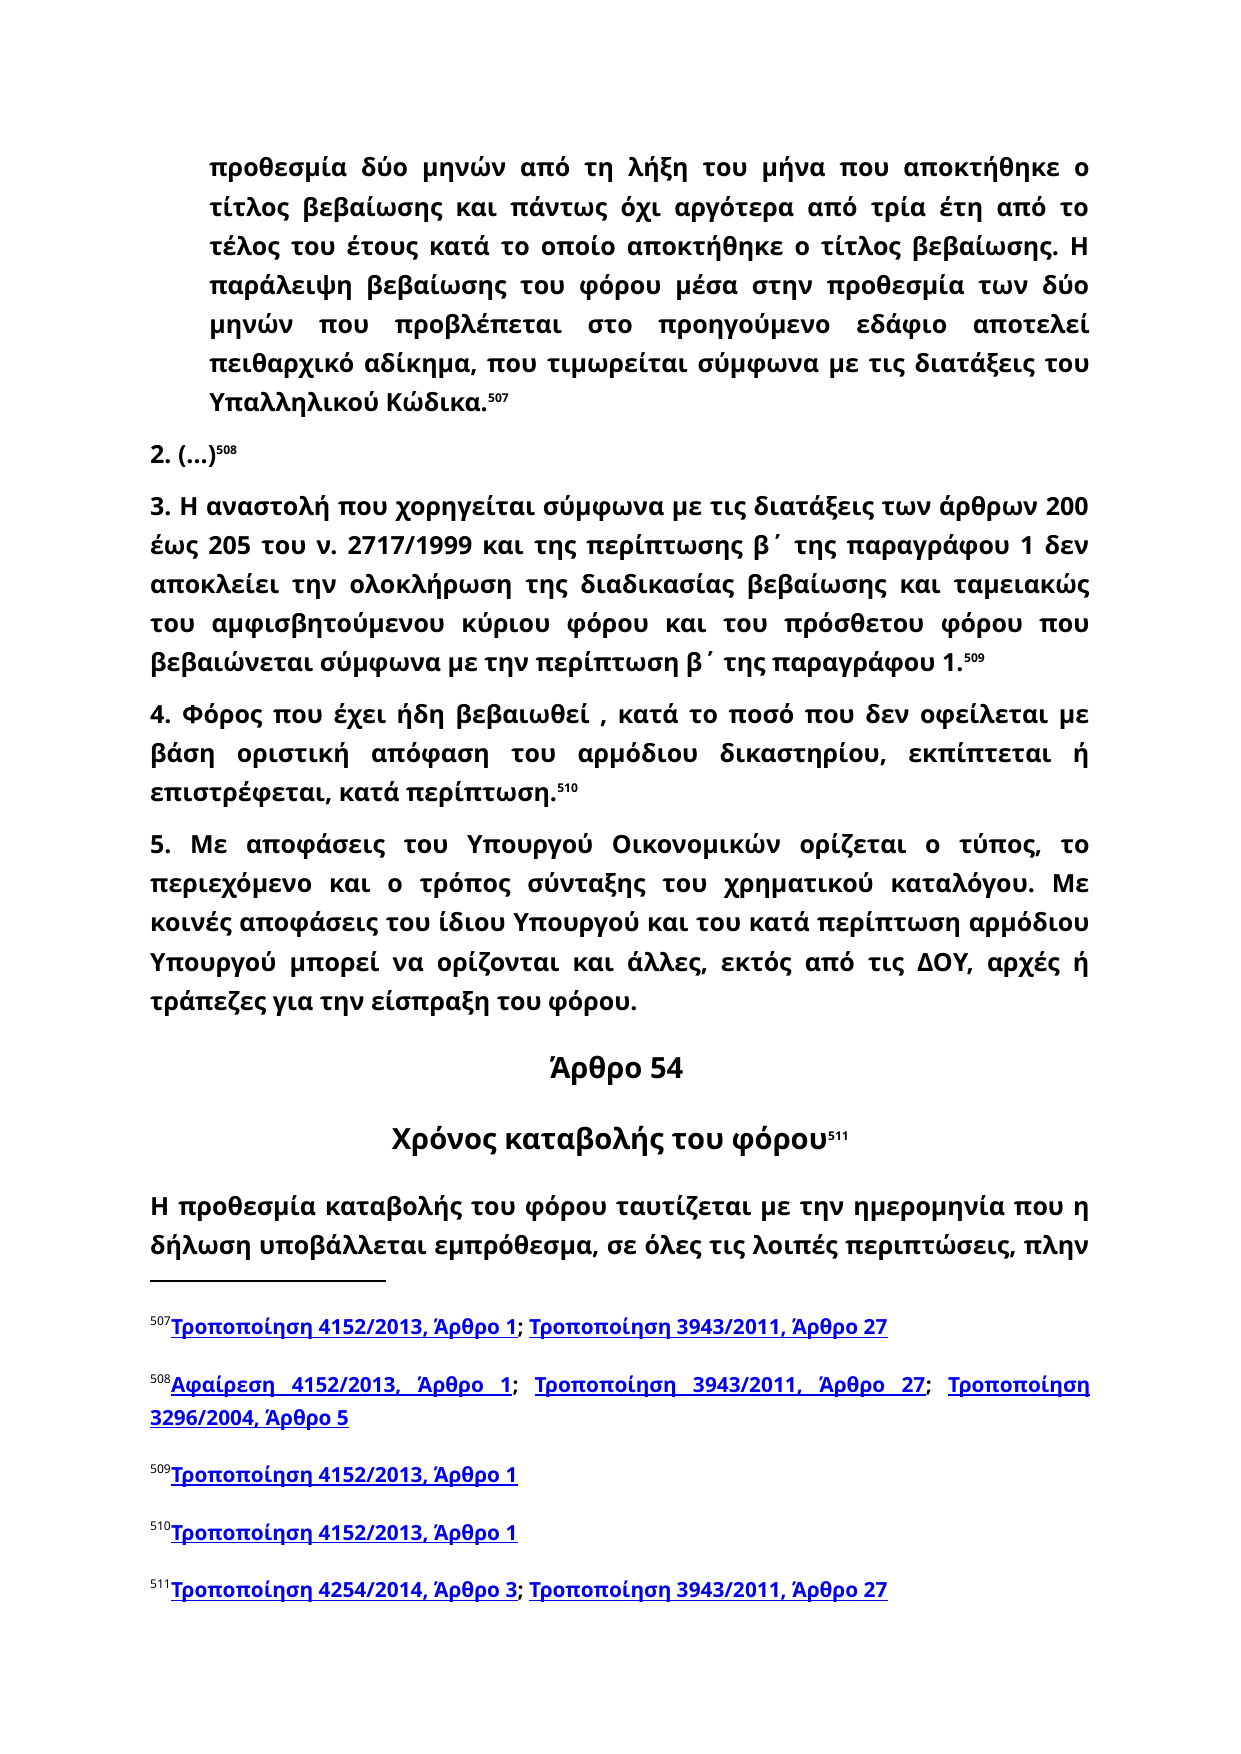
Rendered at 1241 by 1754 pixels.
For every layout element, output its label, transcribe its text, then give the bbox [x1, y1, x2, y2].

subtitle Άρθρο 54 [150, 1047, 1090, 1087]
subtitle Χρόνος καταβολής του φόρου [150, 1118, 1090, 1158]
text 4. Φόρος που έχει ήδη βεβαιωθεί , κατά το ποσό που δεν οφείλεται με βάση οριστική απόφαση του αρμόδιου δικαστηρίου, εκπίπτεται ή επιστρέφεται, κατά περίπτωση. [150, 697, 1090, 809]
text Τροποποίηση 4152/2013, Άρθρο 1; Τροποποίηση 3943/2011, Άρθρο 27 [150, 1312, 1090, 1341]
text Αφαίρεση 4152/2013, Άρθρο 1; Τροποποίηση 3943/2011, Άρθρο 27; Τροποποίηση 3296/2004, Άρθρο 5 [150, 1370, 1090, 1431]
text Τροποποίηση 4152/2013, Άρθρο 1 [150, 1460, 1090, 1489]
text Η προθεσμία καταβολής του φόρου ταυτίζεται με την ημερομηνία που η δήλωση υποβάλλεται εμπρόθεσμα, σε όλες τις λοιπές περιπτώσεις, πλην [150, 1189, 1090, 1262]
list προθεσμία δύο μηνών από τη λήξη του μήνα που αποκτήθηκε ο τίτλος βεβαίωσης και πάντως όχι αργότερα από τρία έτη από το τέλος του έτους κατά το οποίο αποκτήθηκε ο τίτλος βεβαίωσης. Η παράλειψη βεβαίωσης του φόρου μέσα στην προθεσμία των δύο μηνών που προβλέπεται στο προηγούμενο εδάφιο αποτελεί πειθαρχικό αδίκημα, που τιμωρείται σύμφωνα με τις διατάξεις του Υπαλληλικού Κώδικα. [150, 150, 1090, 419]
text 2. (…) [150, 437, 1090, 471]
text 5. Με αποφάσεις του Υπουργού Οικονομικών ορίζεται ο τύπος, το περιεχόμενο και ο τρόπος σύνταξης του χρηματικού καταλόγου. Με κοινές αποφάσεις του ίδιου Υπουργού και του κατά περίπτωση αρμόδιου Υπουργού μπορεί να ορίζονται και άλλες, εκτός από τις ΔΟΥ, αρχές ή τράπεζες για την είσπραξη του φόρου. [150, 827, 1090, 1017]
text 3. Η αναστολή που χορηγείται σύμφωνα με τις διατάξεις των άρθρων 200 έως 205 του ν. 2717/1999 και της περίπτωσης β΄ της παραγράφου 1 δεν αποκλείει την ολοκλήρωση της διαδικασίας βεβαίωσης και ταμειακώς του αμφισβητούμενου κύριου φόρου και του πρόσθετου φόρου που βεβαιώνεται σύμφωνα με την περίπτωση β΄ της παραγράφου 1. [150, 488, 1090, 679]
text Τροποποίηση 4254/2014, Άρθρο 3; Τροποποίηση 3943/2011, Άρθρο 27 [150, 1576, 1090, 1604]
text Τροποποίηση 4152/2013, Άρθρο 1 [150, 1518, 1090, 1546]
